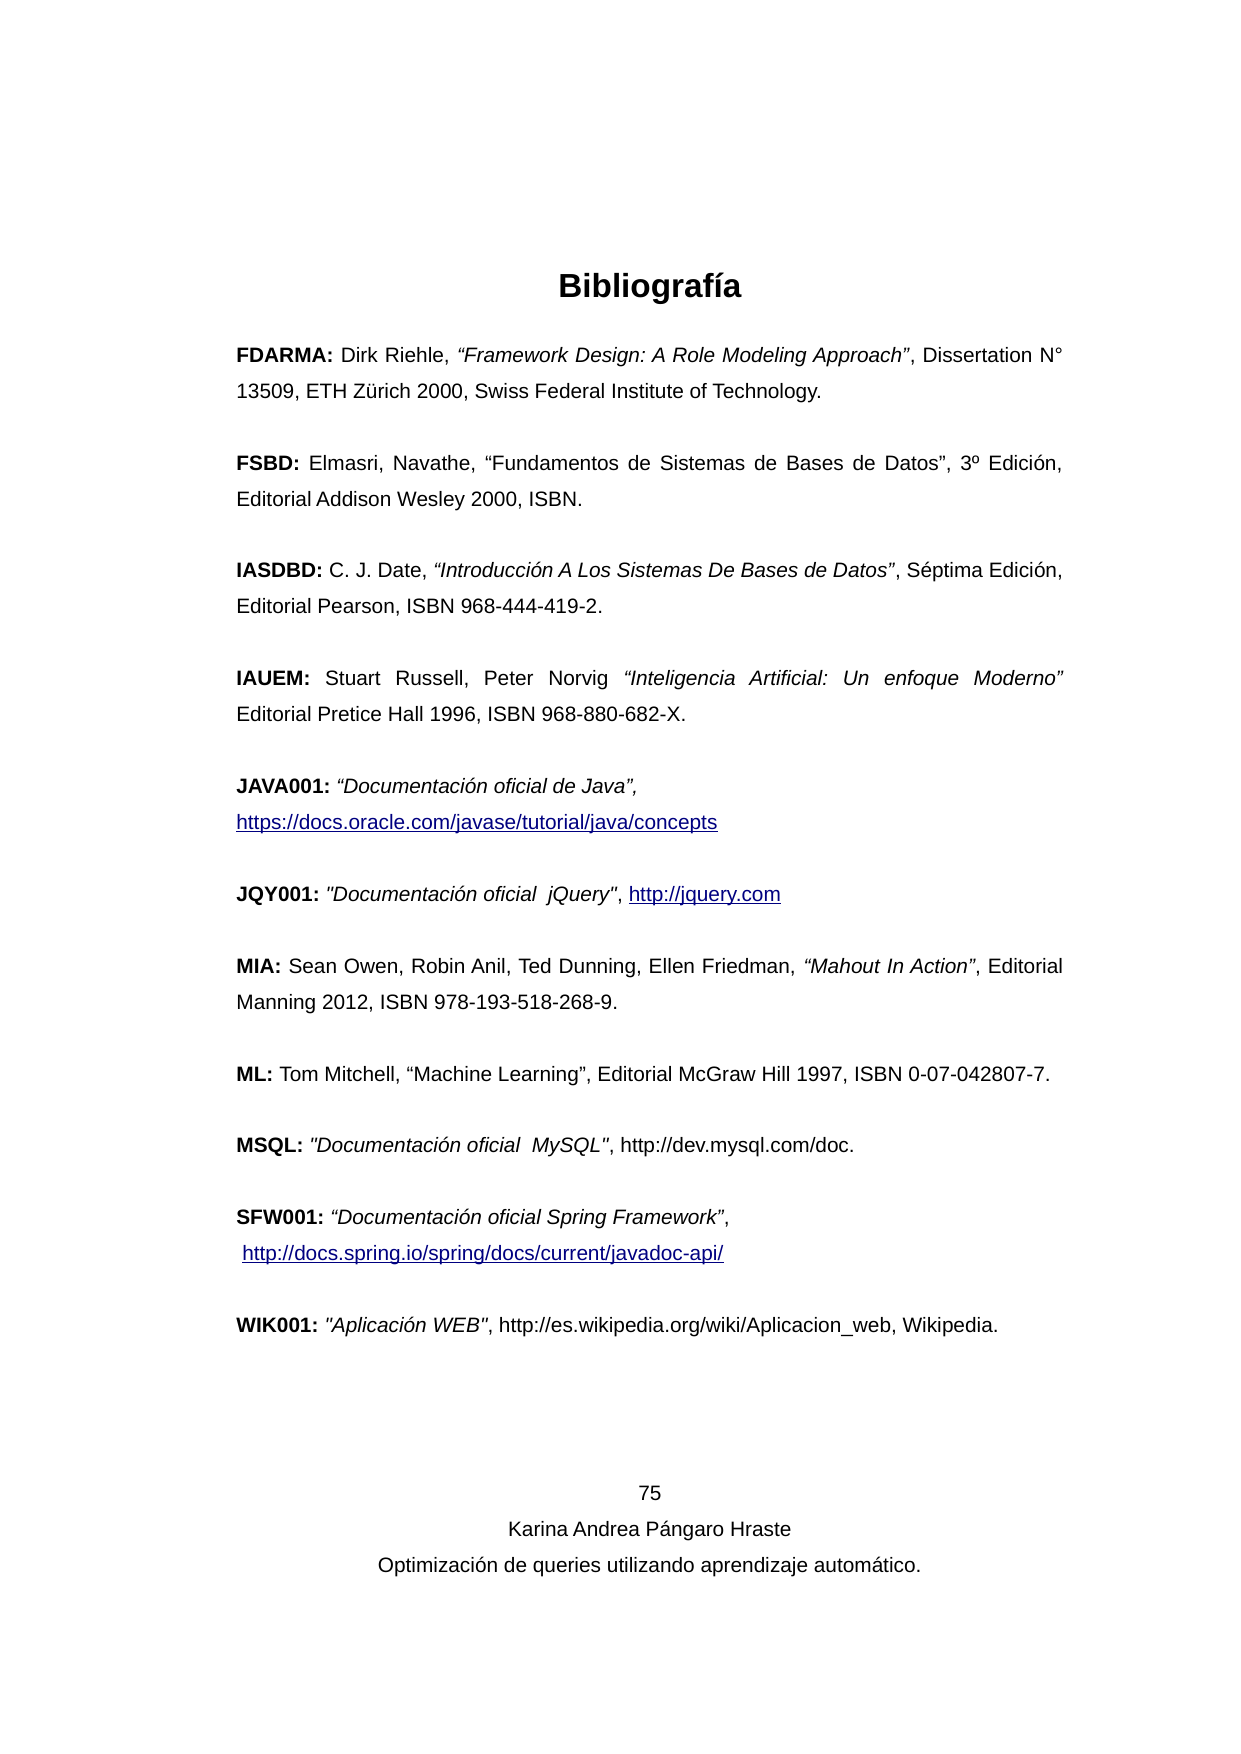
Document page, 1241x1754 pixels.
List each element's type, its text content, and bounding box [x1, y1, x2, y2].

text MIA: Sean Owen, Robin Anil, Ted Dunning, Ellen Friedman, “Mahout In Action”, Editorial Manning 2012, ISBN 978-193-518-268-9. [236, 953, 1063, 1013]
text ML: Tom Mitchell, “Machine Learning”, Editorial McGraw Hill 1997, ISBN 0-07-042807-7. [236, 1061, 1063, 1085]
text http://docs.spring.io/spring/docs/current/javadoc-api/ [236, 1241, 1063, 1265]
text JAVA001: “Documentación oficial de Java”, [236, 774, 1063, 798]
subtitle Bibliografía [236, 266, 1063, 304]
text WIK001: "Aplicación WEB", http://es.wikipedia.org/wiki/Aplicacion_web, Wikipedia. [236, 1313, 1063, 1337]
text IASDBD: C. J. Date, “Introducción A Los Sistemas De Bases de Datos”, Séptima Edición, Editorial Pearson, ISBN 968-444-419-2. [236, 558, 1063, 618]
text SFW001: “Documentación oficial Spring Framework”, [236, 1205, 1063, 1229]
text IAUEM: Stuart Russell, Peter Norvig “Inteligencia Artificial: Un enfoque Moderno” Editorial Pretice Hall 1996, ISBN 968-880-682-X. [236, 666, 1063, 726]
text FSBD: Elmasri, Navathe, “Fundamentos de Sistemas de Bases de Datos”, 3º Edición, Editorial Addison Wesley 2000, ISBN. [236, 450, 1063, 510]
text FDARMA: Dirk Riehle, “Framework Design: A Role Modeling Approach”, Dissertation N° 13509, ETH Zürich 2000, Swiss Federal Institute of Technology. [236, 343, 1063, 402]
text JQY001: "Documentación oficial jQuery", http://jquery.com [236, 882, 1063, 906]
text https://docs.oracle.com/javase/tutorial/java/concepts [236, 810, 1063, 834]
text MSQL: "Documentación oficial MySQL", http://dev.mysql.com/doc. [236, 1133, 1063, 1157]
